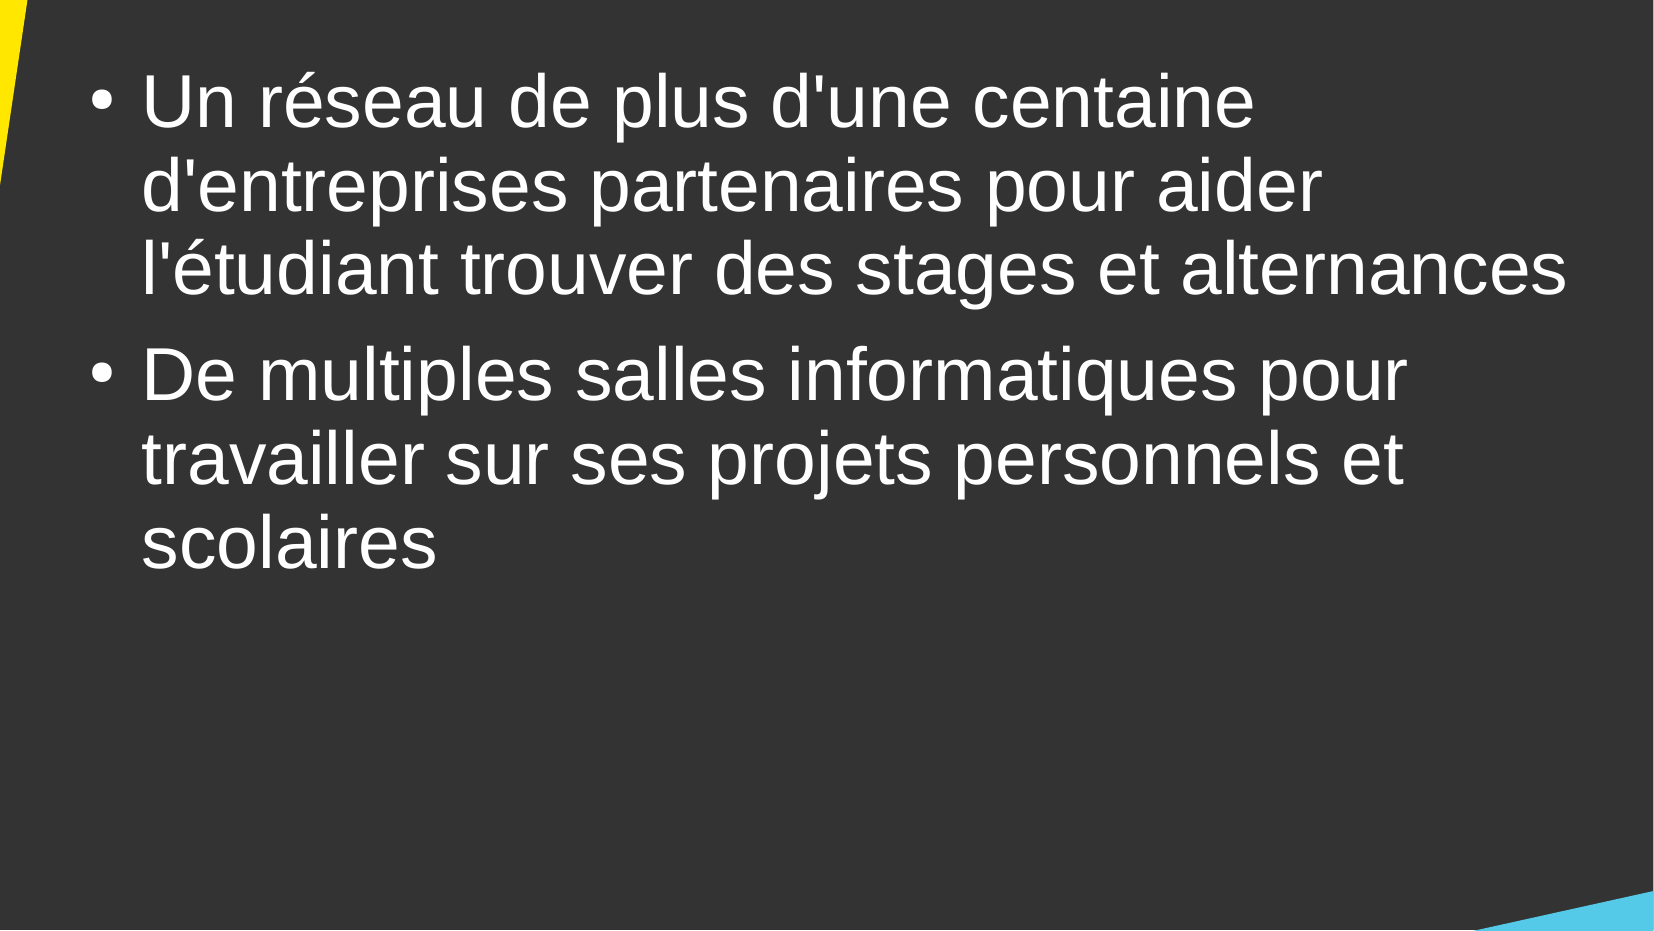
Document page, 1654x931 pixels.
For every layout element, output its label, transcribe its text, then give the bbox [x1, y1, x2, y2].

text_box [0, 0, 28, 186]
text_box [1472, 890, 1654, 931]
list Un réseau de plus d'une centaine d'entreprises partenaires pour aider l'étudiant trouver des stages et alternances De multiples salles informatiques pour travailler sur ses projets personnels et scolaires [70, 59, 1595, 875]
